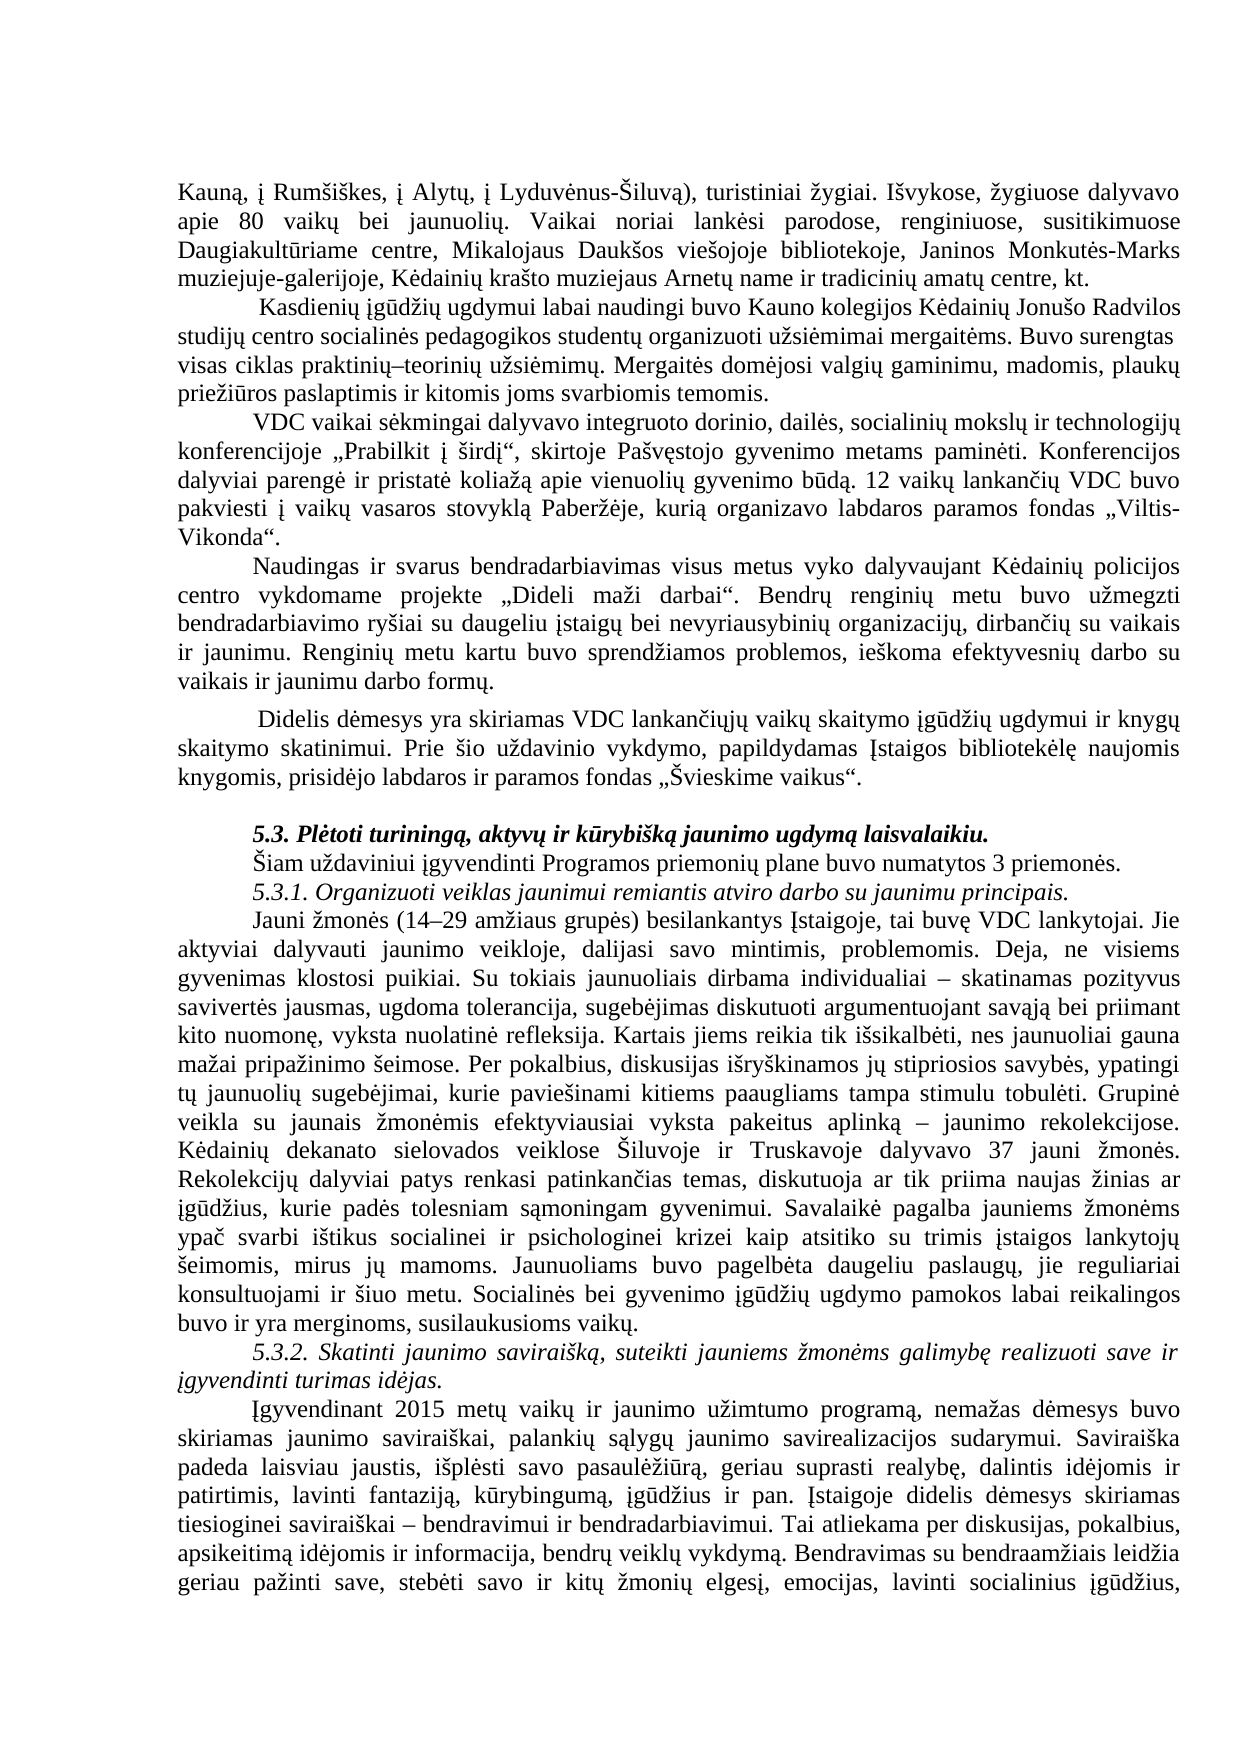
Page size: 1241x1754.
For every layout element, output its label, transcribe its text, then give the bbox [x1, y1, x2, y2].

text 5.3. Plėtoti turiningą, aktyvų ir kūrybišką jaunimo ugdymą laisvalaikiu. [177, 819, 1181, 848]
text Jauni žmonės (14–29 amžiaus grupės) besilankantys Įstaigoje, tai buvę VDC lankytojai. Jie aktyviai dalyvauti jaunimo veikloje, dalijasi savo mintimis, problemomis. Deja, ne visiems gyvenimas klostosi puikiai. Su tokiais jaunuoliais dirbama individualiai – skatinamas pozityvus savivertės jausmas, ugdoma tolerancija, sugebėjimas diskutuoti argumentuojant savąją bei priimant kito nuomonę, vyksta nuolatinė refleksija. Kartais jiems reikia tik išsikalbėti, nes jaunuoliai gauna mažai pripažinimo šeimose. Per pokalbius, diskusijas išryškinamos jų stipriosios savybės, ypatingi tų jaunuolių sugebėjimai, kurie paviešinami kitiems paaugliams tampa stimulu tobulėti. Grupinė veikla su jaunais žmonėmis efektyviausiai vyksta pakeitus aplinką – jaunimo rekolekcijose. Kėdainių dekanato sielovados veiklose Šiluvoje ir Truskavoje dalyvavo 37 jauni žmonės. Rekolekcijų dalyviai patys renkasi patinkančias temas, diskutuoja ar tik priima naujas žinias ar įgūdžius, kurie padės tolesniam sąmoningam gyvenimui. Savalaikė pagalba jauniems žmonėms ypač svarbi ištikus socialinei ir psichologinei krizei kaip atsitiko su trimis įstaigos lankytojų šeimomis, mirus jų mamoms. Jaunuoliams buvo pagelbėta daugeliu paslaugų, jie reguliariai konsultuojami ir šiuo metu. Socialinės bei gyvenimo įgūdžių ugdymo pamokos labai reikalingos buvo ir yra merginoms, susilaukusioms vaikų. [177, 906, 1181, 1337]
text 5.3.1. Organizuoti veiklas jaunimui remiantis atviro darbo su jaunimu principais. [177, 877, 1181, 906]
text Kauną, į Rumšiškes, į Alytų, į Lyduvėnus-Šiluvą), turistiniai žygiai. Išvykose, žygiuose dalyvavo apie 80 vaikų bei jaunuolių. Vaikai noriai lankėsi parodose, renginiuose, susitikimuose Daugiakultūriame centre, Mikalojaus Daukšos viešojoje bibliotekoje, Janinos Monkutės-Marks muziejuje-galerijoje, Kėdainių krašto muziejaus Arnetų name ir tradicinių amatų centre, kt. [177, 177, 1181, 292]
text Kasdienių įgūdžių ugdymui labai naudingi buvo Kauno kolegijos Kėdainių Jonušo Radvilos studijų centro socialinės pedagogikos studentų organizuoti užsiėmimai mergaitėms. Buvo surengtas [177, 292, 1181, 350]
text Naudingas ir svarus bendradarbiavimas visus metus vyko dalyvaujant Kėdainių policijos centro vykdomame projekte „Dideli maži darbai“. Bendrų renginių metu buvo užmegzti bendradarbiavimo ryšiai su daugeliu įstaigų bei nevyriausybinių organizacijų, dirbančių su vaikais ir jaunimu. Renginių metu kartu buvo sprendžiamos problemos, ieškoma efektyvesnių darbo su vaikais ir jaunimu darbo formų. [177, 551, 1181, 695]
text visas ciklas praktinių–teorinių užsiėmimų. Mergaitės domėjosi valgių gaminimu, madomis, plaukų priežiūros paslaptimis ir kitomis joms svarbiomis temomis. [177, 350, 1181, 407]
text 5.3.2. Skatinti jaunimo saviraišką, suteikti jauniems žmonėms galimybę realizuoti save ir įgyvendinti turimas idėjas. [177, 1337, 1181, 1394]
text VDC vaikai sėkmingai dalyvavo integruoto dorinio, dailės, socialinių mokslų ir technologijų konferencijoje „Prabilkit į širdį“, skirtoje Pašvęstojo gyvenimo metams paminėti. Konferencijos dalyviai parengė ir pristatė koliažą apie vienuolių gyvenimo būdą. 12 vaikų lankančių VDC buvo pakviesti į vaikų vasaros stovyklą Paberžėje, kurią organizavo labdaros paramos fondas „Viltis-Vikonda“. [177, 407, 1181, 551]
text Įgyvendinant 2015 metų vaikų ir jaunimo užimtumo programą, nemažas dėmesys buvo skiriamas jaunimo saviraiškai, palankių sąlygų jaunimo savirealizacijos sudarymui. Saviraiška padeda laisviau jaustis, išplėsti savo pasaulėžiūrą, geriau suprasti realybę, dalintis idėjomis ir patirtimis, lavinti fantaziją, kūrybingumą, įgūdžius ir pan. Įstaigoje didelis dėmesys skiriamas tiesioginei saviraiškai – bendravimui ir bendradarbiavimui. Tai atliekama per diskusijas, pokalbius, apsikeitimą idėjomis ir informacija, bendrų veiklų vykdymą. Bendravimas su bendraamžiais leidžia geriau pažinti save, stebėti savo ir kitų žmonių elgesį, emocijas, lavinti socialinius įgūdžius, [177, 1394, 1181, 1596]
text Šiam uždaviniui įgyvendinti Programos priemonių plane buvo numatytos 3 priemonės. [177, 848, 1181, 877]
text Didelis dėmesys yra skiriamas VDC lankančiųjų vaikų skaitymo įgūdžių ugdymui ir knygų skaitymo skatinimui. Prie šio uždavinio vykdymo, papildydamas Įstaigos bibliotekėlę naujomis knygomis, prisidėjo labdaros ir paramos fondas „Švieskime vaikus“. [177, 704, 1181, 791]
